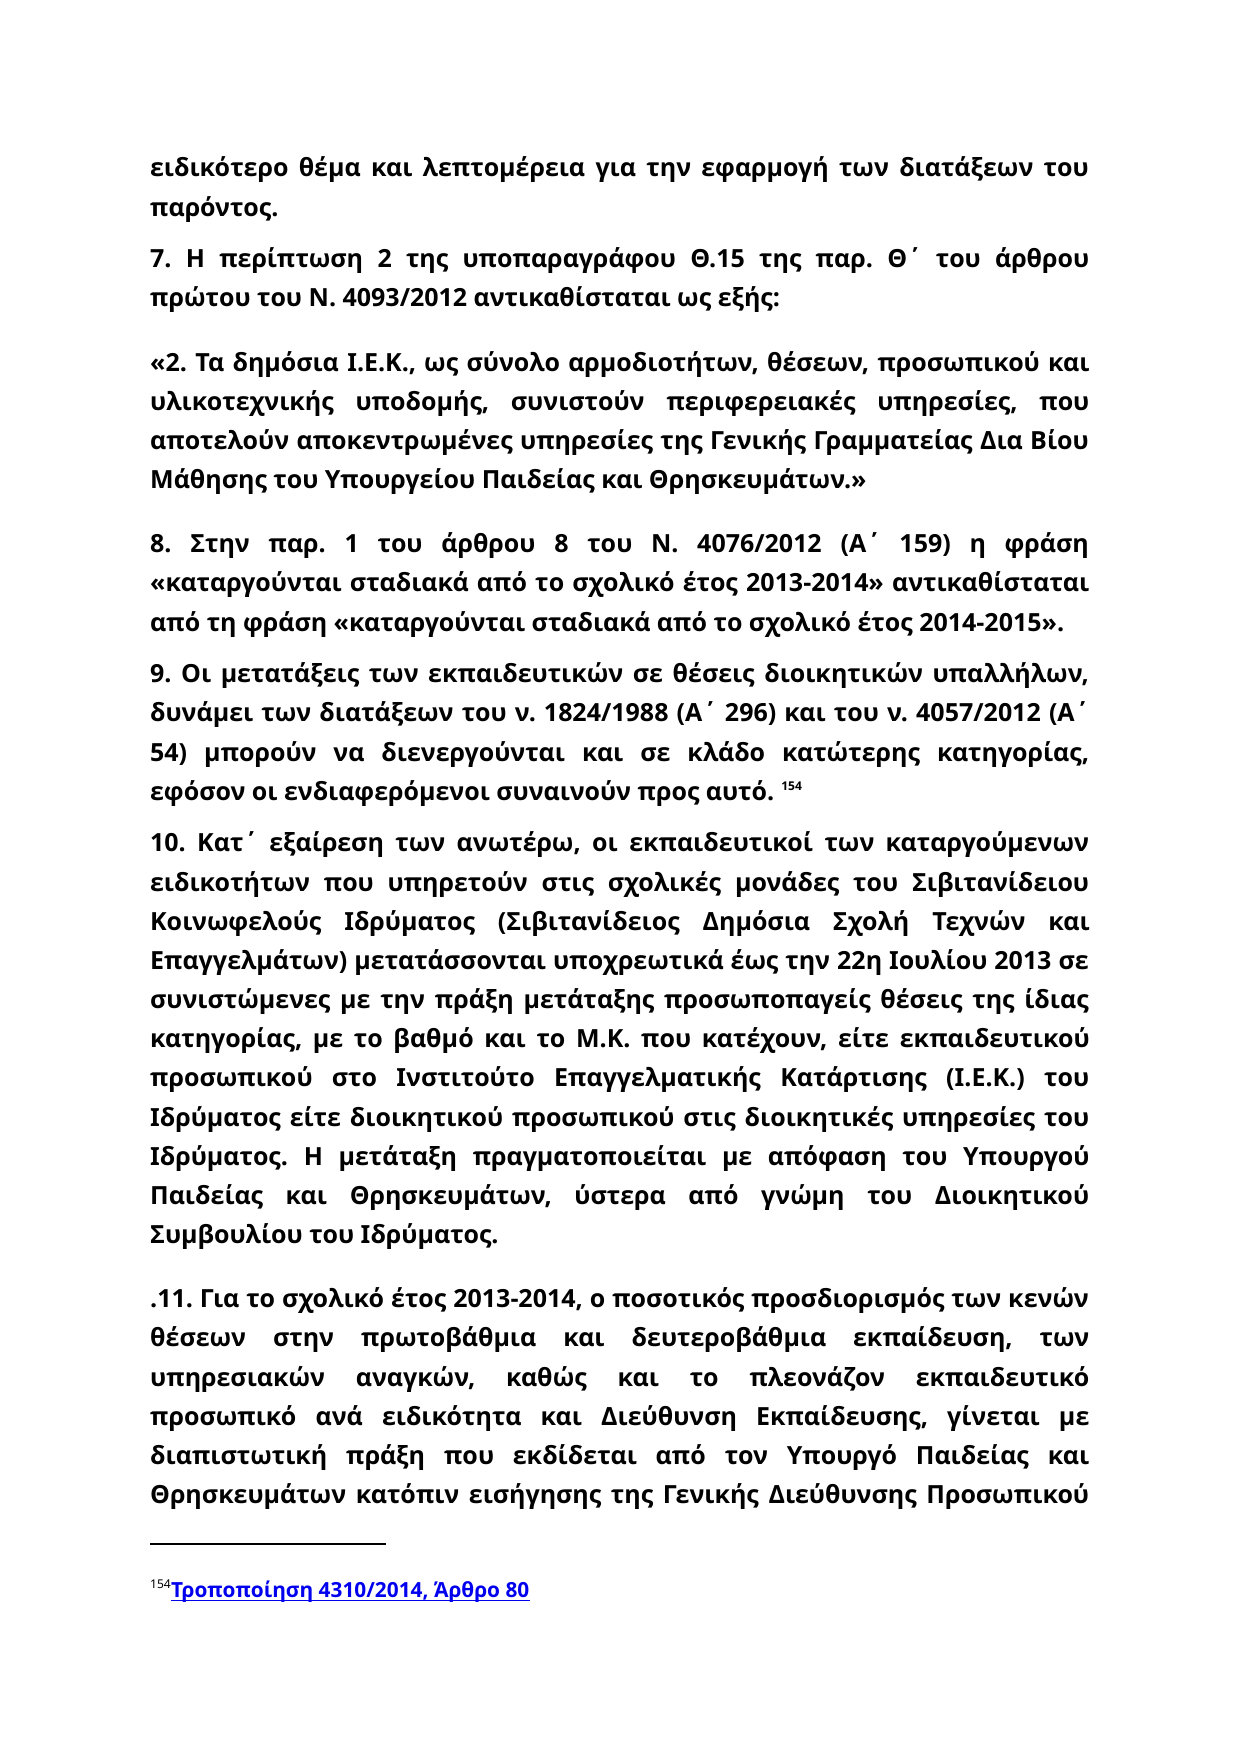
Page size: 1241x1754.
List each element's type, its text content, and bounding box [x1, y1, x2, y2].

text Τροποποίηση 4310/2014, Άρθρο 80 [150, 1576, 1090, 1604]
text 8. Στην παρ. 1 του άρθρου 8 του Ν. 4076/2012 (Α΄ 159) η φράση «καταργούνται σταδιακά από το σχολικό έτος 2013-2014» αντικαθίσταται από τη φράση «καταργούνται σταδιακά από το σχολικό έτος 2014-2015». [150, 526, 1090, 638]
text 7. Η περίπτωση 2 της υποπαραγράφου Θ.15 της παρ. Θ΄ του άρθρου πρώτου του Ν. 4093/2012 αντικαθίσταται ως εξής: [150, 241, 1090, 314]
text «2. Τα δημόσια Ι.Ε.Κ., ως σύνολο αρμοδιοτήτων, θέσεων, προσωπικού και υλικοτεχνικής υποδομής, συνιστούν περιφερειακές υπηρεσίες, που αποτελούν αποκεντρωμένες υπηρεσίες της Γενικής Γραμματείας Δια Βίου Μάθησης του Υπουργείου Παιδείας και Θρησκευμάτων.» [150, 344, 1090, 496]
text 9. Οι μετατάξεις των εκπαιδευτικών σε θέσεις διοικητικών υπαλλήλων, δυνάμει των διατάξεων του ν. 1824/1988 (Α΄ 296) και του ν. 4057/2012 (Α΄ 54) μπορούν να διενεργούνται και σε κλάδο κατώτερης κατηγορίας, εφόσον οι ενδιαφερόμενοι συναινούν προς αυτό. [150, 656, 1090, 807]
text .11. Για το σχολικό έτος 2013-2014, ο ποσοτικός προσδιορισμός των κενών θέσεων στην πρωτοβάθμια και δευτεροβάθμια εκπαίδευση, των υπηρεσιακών αναγκών, καθώς και το πλεονάζον εκπαιδευτικό προσωπικό ανά ειδικότητα και Διεύθυνση Εκπαίδευσης, γίνεται με διαπιστωτική πράξη που εκδίδεται από τον Υπουργό Παιδείας και Θρησκευμάτων κατόπιν εισήγησης της Γενικής Διεύθυνσης Προσωπικού [150, 1281, 1090, 1511]
text 10. Κατ΄ εξαίρεση των ανωτέρω, οι εκπαιδευτικοί των καταργούμενων ειδικοτήτων που υπηρετούν στις σχολικές μονάδες του Σιβιτανίδειου Κοινωφελούς Ιδρύματος (Σιβιτανίδειος Δημόσια Σχολή Τεχνών και Επαγγελμάτων) μετατάσσονται υποχρεωτικά έως την 22η Ιουλίου 2013 σε συνιστώμενες με την πράξη μετάταξης προσωποπαγείς θέσεις της ίδιας κατηγορίας, με το βαθμό και το Μ.Κ. που κατέχουν, είτε εκπαιδευτικού προσωπικού στο Ινστιτούτο Επαγγελματικής Κατάρτισης (Ι.Ε.Κ.) του Ιδρύματος είτε διοικητικού προσωπικού στις διοικητικές υπηρεσίες του Ιδρύματος. Η μετάταξη πραγματοποιείται με απόφαση του Υπουργού Παιδείας και Θρησκευμάτων, ύστερα από γνώμη του Διοικητικού Συμβουλίου του Ιδρύματος. [150, 825, 1090, 1251]
text ειδικότερο θέμα και λεπτομέρεια για την εφαρμογή των διατάξεων του παρόντος. [150, 150, 1090, 223]
